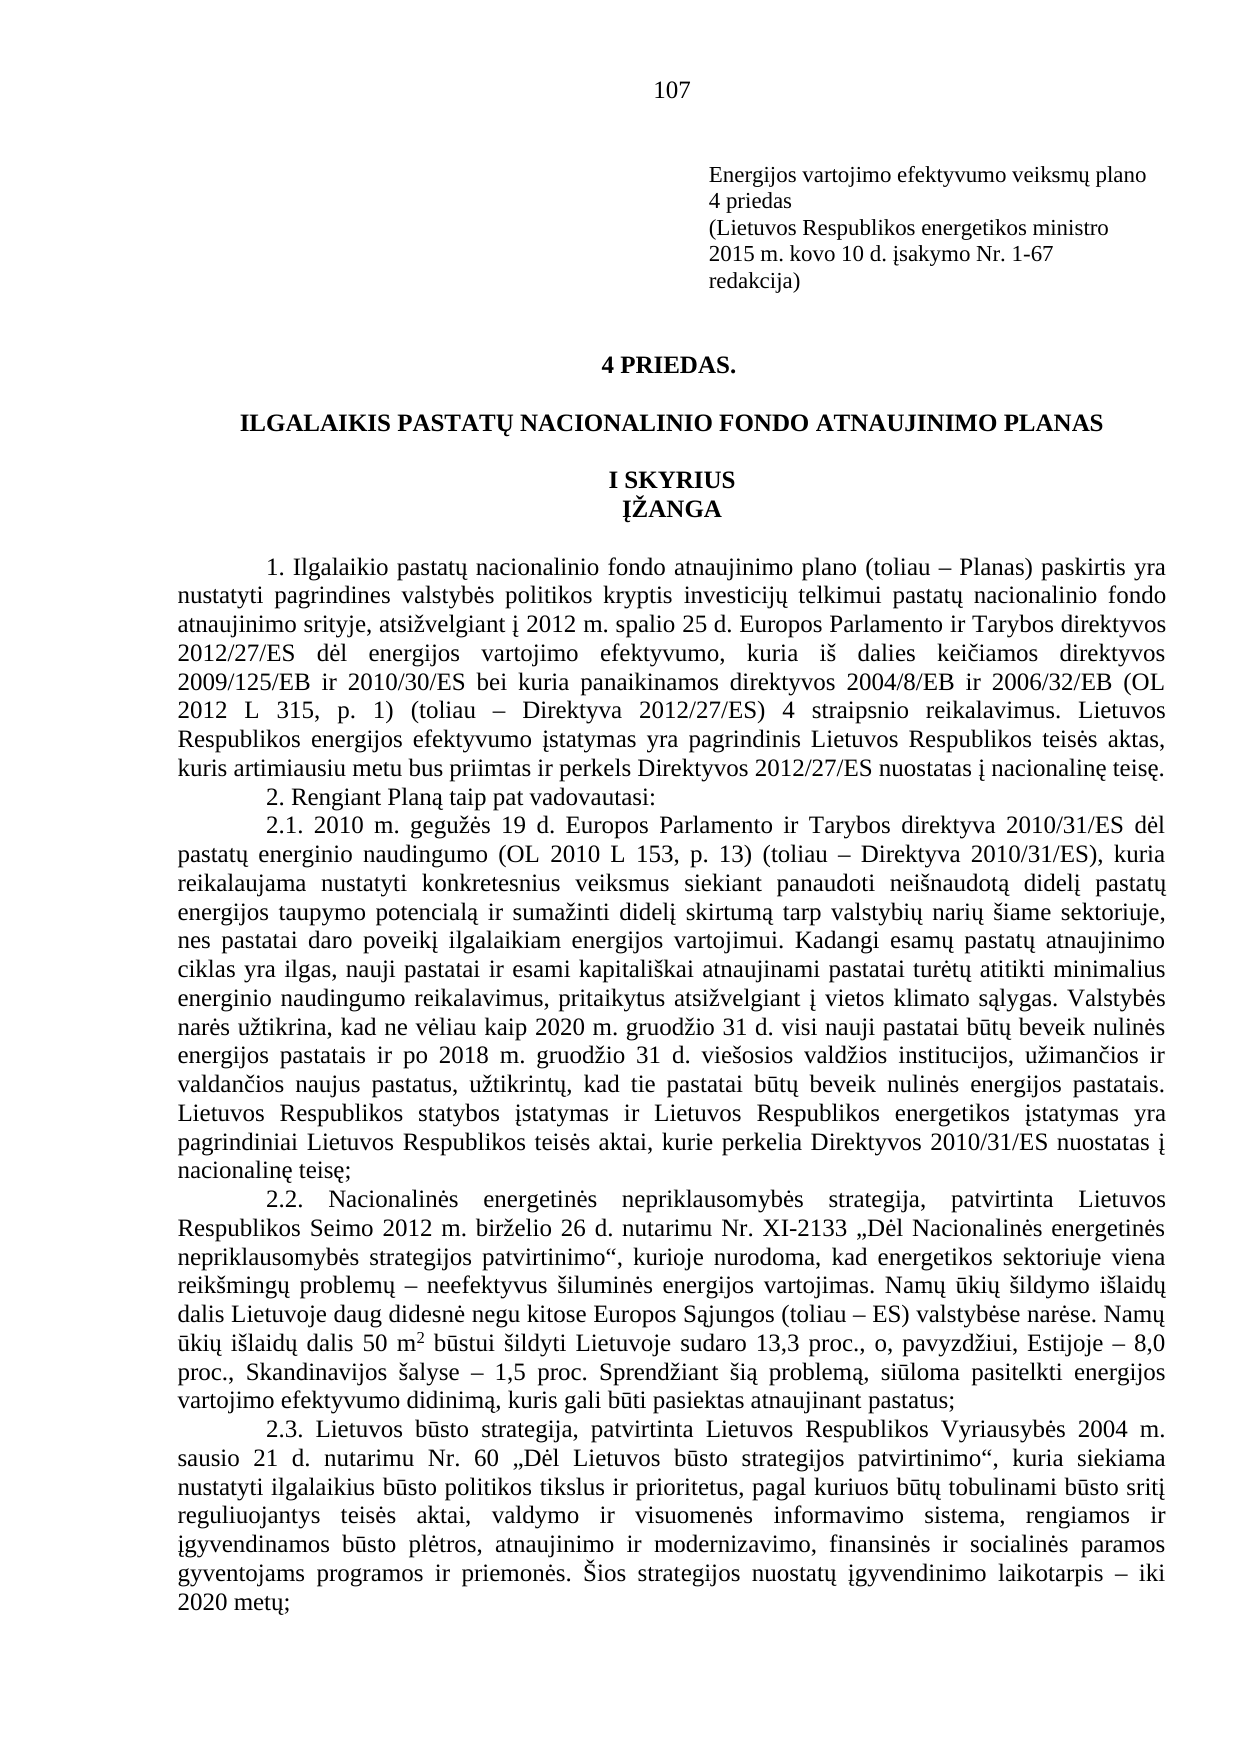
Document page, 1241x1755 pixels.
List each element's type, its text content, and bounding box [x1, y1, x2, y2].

text 2.1. 2010 m. gegužės 19 d. Europos Parlamento ir Tarybos direktyva 2010/31/ES dėl pastatų energinio naudingumo (OL 2010 L 153, p. 13) (toliau – Direktyva 2010/31/ES), kuria reikalaujama nustatyti konkretesnius veiksmus siekiant panaudoti neišnaudotą didelį pastatų energijos taupymo potencialą ir sumažinti didelį skirtumą tarp valstybių narių šiame sektoriuje, nes pastatai daro poveikį ilgalaikiam energijos vartojimui. Kadangi esamų pastatų atnaujinimo ciklas yra ilgas, nauji pastatai ir esami kapitališkai atnaujinami pastatai turėtų atitikti minimalius energinio naudingumo reikalavimus, pritaikytus atsižvelgiant į vietos klimato sąlygas. Valstybės narės užtikrina, kad ne vėliau kaip 2020 m. gruodžio 31 d. visi nauji pastatai būtų beveik nulinės energijos pastatais ir po 2018 m. gruodžio 31 d. viešosios valdžios institucijos, užimančios ir valdančios naujus pastatus, užtikrintų, kad tie pastatai būtų beveik nulinės energijos pastatais. Lietuvos Respublikos statybos įstatymas ir Lietuvos Respublikos energetikos įstatymas yra pagrindiniai Lietuvos Respublikos teisės aktai, kurie perkelia Direktyvos 2010/31/ES nuostatas į nacionalinę teisę; [177, 811, 1166, 1184]
text 4 PRIEDAS. [177, 351, 1166, 379]
text 4 priedas [177, 188, 1166, 214]
text ĮŽANGA [177, 494, 1166, 523]
text ILGALAIKIS PASTATŲ NACIONALINIO FONDO ATNAUJINIMO PLANAS [177, 408, 1166, 437]
text Energijos vartojimo efektyvumo veiksmų plano [177, 161, 1166, 188]
text 2. Rengiant Planą taip pat vadovautasi: [177, 782, 1166, 811]
text 2.3. Lietuvos būsto strategija, patvirtinta Lietuvos Respublikos Vyriausybės 2004 m. sausio 21 d. nutarimu Nr. 60 „Dėl Lietuvos būsto strategijos patvirtinimo“, kuria siekiama nustatyti ilgalaikius būsto politikos tikslus ir prioritetus, pagal kuriuos būtų tobulinami būsto sritį reguliuojantys teisės aktai, valdymo ir visuomenės informavimo sistema, rengiamos ir įgyvendinamos būsto plėtros, atnaujinimo ir modernizavimo, finansinės ir socialinės paramos gyventojams programos ir priemonės. Šios strategijos nuostatų įgyvendinimo laikotarpis – iki 2020 metų; [177, 1414, 1166, 1616]
text 2015 m. kovo 10 d. įsakymo Nr. 1-67 [177, 240, 1166, 267]
text redakcija) [177, 267, 1166, 293]
text 2.2. Nacionalinės energetinės nepriklausomybės strategija, patvirtinta Lietuvos Respublikos Seimo 2012 m. birželio 26 d. nutarimu Nr. XI-2133 „Dėl Nacionalinės energetinės nepriklausomybės strategijos patvirtinimo“, kurioje nurodoma, kad energetikos sektoriuje viena reikšmingų problemų – neefektyvus šiluminės energijos vartojimas. Namų ūkių šildymo išlaidų dalis Lietuvoje daug didesnė negu kitose Europos Sąjungos (toliau – ES) valstybėse narėse. Namų ūkių išlaidų dalis 50 m2 būstui šildyti Lietuvoje sudaro 13,3 proc., o, pavyzdžiui, Estijoje – 8,0 proc., Skandinavijos šalyse – 1,5 proc. Sprendžiant šią problemą, siūloma pasitelkti energijos vartojimo efektyvumo didinimą, kuris gali būti pasiektas atnaujinant pastatus; [177, 1184, 1166, 1414]
text (Lietuvos Respublikos energetikos ministro [177, 214, 1166, 240]
text I SKYRIUS [177, 466, 1166, 494]
text 1. Ilgalaikio pastatų nacionalinio fondo atnaujinimo plano (toliau – Planas) paskirtis yra nustatyti pagrindines valstybės politikos kryptis investicijų telkimui pastatų nacionalinio fondo atnaujinimo srityje, atsižvelgiant į 2012 m. spalio 25 d. Europos Parlamento ir Tarybos direktyvos 2012/27/ES dėl energijos vartojimo efektyvumo, kuria iš dalies keičiamos direktyvos 2009/125/EB ir 2010/30/ES bei kuria panaikinamos direktyvos 2004/8/EB ir 2006/32/EB (OL 2012 L 315, p. 1) (toliau – Direktyva 2012/27/ES) 4 straipsnio reikalavimus. Lietuvos Respublikos energijos efektyvumo įstatymas yra pagrindinis Lietuvos Respublikos teisės aktas, kuris artimiausiu metu bus priimtas ir perkels Direktyvos 2012/27/ES nuostatas į nacionalinę teisę. [177, 552, 1166, 782]
